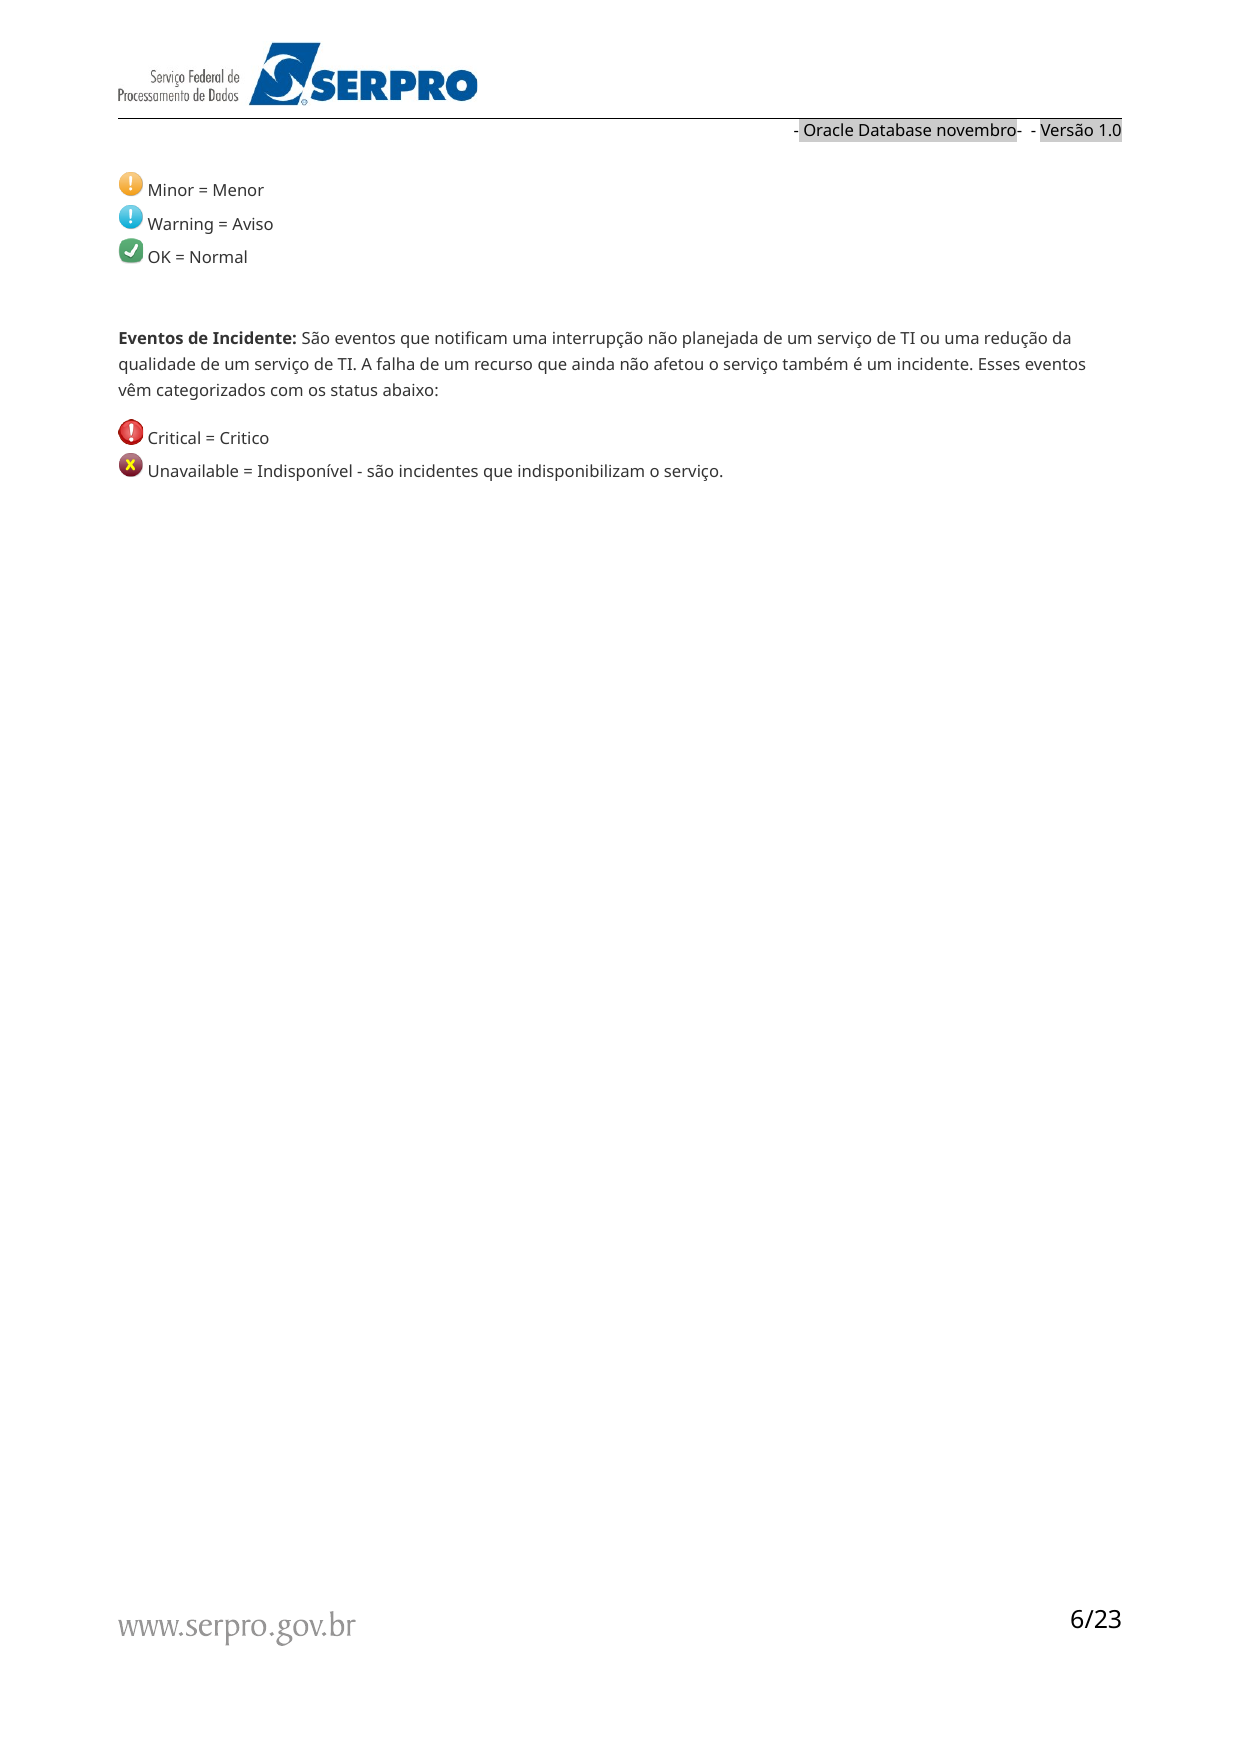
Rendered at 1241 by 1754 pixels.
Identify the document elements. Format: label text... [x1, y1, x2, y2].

picture [118, 205, 144, 230]
picture [118, 171, 144, 197]
text Eventos de Incidente: São eventos que notificam uma interrupção não planejada de um serviço de TI ou uma redução da qualidade de um serviço de TI. A falha de um recurso que ainda não afetou o serviço também é um incidente. Esses eventos vêm categorizados com os status abaixo: [118, 327, 1122, 401]
picture [118, 419, 144, 445]
text Minor = Menor Warning = Aviso OK = Normal [118, 172, 1122, 268]
picture [118, 41, 478, 106]
picture [118, 452, 144, 478]
picture [118, 238, 144, 264]
text Critical = Critico Unavailable = Indisponível - são incidentes que indisponibilizam o serviço. [118, 419, 1122, 522]
